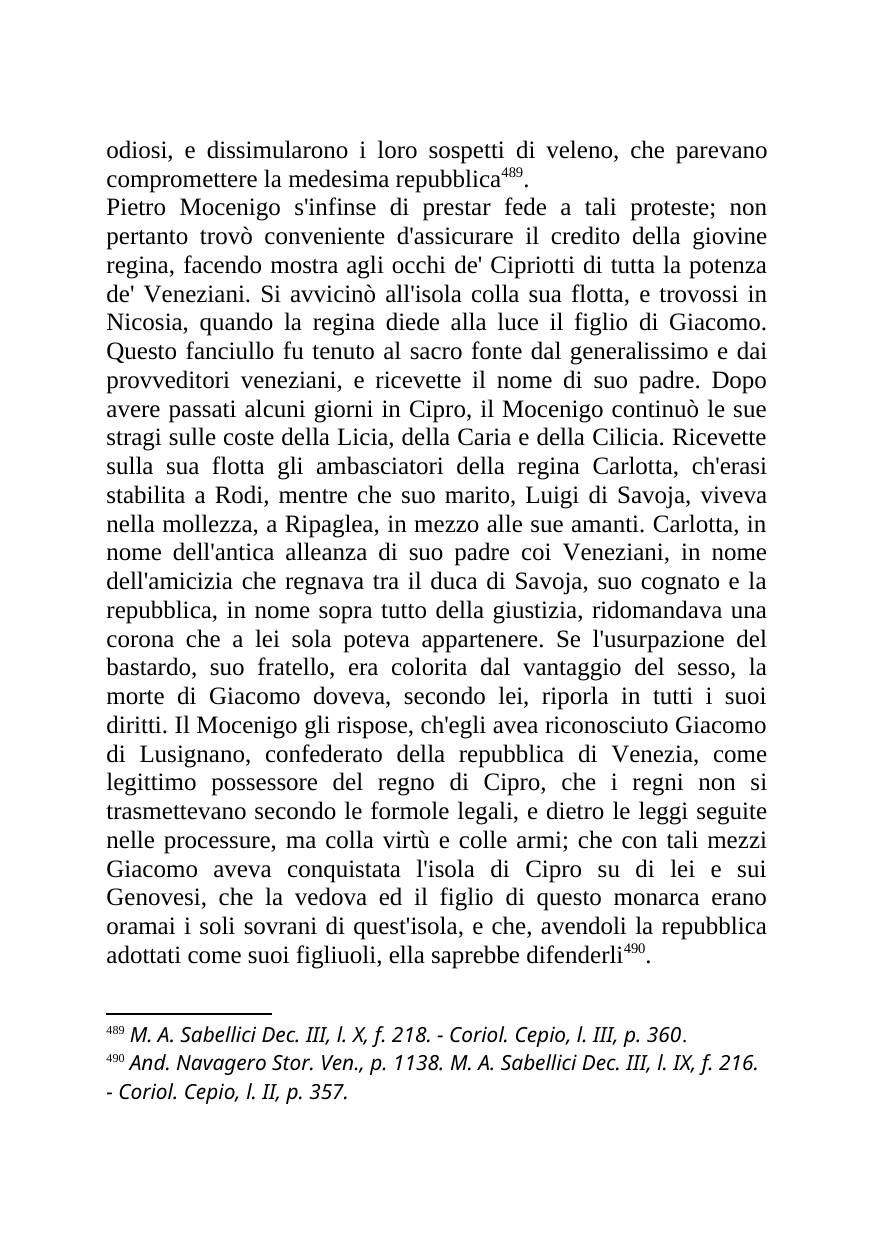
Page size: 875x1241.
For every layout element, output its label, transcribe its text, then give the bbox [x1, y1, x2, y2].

text And. Navagero Stor. Ven., p. 1138. M. A. Sabellici Dec. III, l. IX, f. 216. - Coriol. Cepio, l. II, p. 357. [106, 1048, 768, 1105]
text odiosi, e dissimularono i loro sospetti di veleno, che parevano compromettere la medesima repubblica. [106, 135, 768, 192]
text Pietro Mocenigo s'infinse di prestar fede a tali proteste; non pertanto trovò conveniente d'assicurare il credito della giovine regina, facendo mostra agli occhi de' Cipriotti di tutta la potenza de' Veneziani. Si avvicinò all'isola colla sua flotta, e trovossi in Nicosia, quando la regina diede alla luce il figlio di Giacomo. Questo fanciullo fu tenuto al sacro fonte dal generalissimo e dai provveditori veneziani, e ricevette il nome di suo padre. Dopo avere passati alcuni giorni in Cipro, il Mocenigo continuò le sue stragi sulle coste della Licia, della Caria e della Cilicia. Ricevette sulla sua flotta gli ambasciatori della regina Carlotta, ch'erasi stabilita a Rodi, mentre che suo marito, Luigi di Savoja, viveva nella mollezza, a Ripaglea, in mezzo alle sue amanti. Carlotta, in nome dell'antica alleanza di suo padre coi Veneziani, in nome dell'amicizia che regnava tra il duca di Savoja, suo cognato e la repubblica, in nome sopra tutto della giustizia, ridomandava una corona che a lei sola poteva appartenere. Se l'usurpazione del bastardo, suo fratello, era colorita dal vantaggio del sesso, la morte di Giacomo doveva, secondo lei, riporla in tutti i suoi diritti. Il Mocenigo gli rispose, ch'egli avea riconosciuto Giacomo di Lusignano, confederato della repubblica di Venezia, come legittimo possessore del regno di Cipro, che i regni non si trasmettevano secondo le formole legali, e dietro le leggi seguite nelle processure, ma colla virtù e colle armi; che con tali mezzi Giacomo aveva conquistata l'isola di Cipro su di lei e sui Genovesi, che la vedova ed il figlio di questo monarca erano oramai i soli sovrani di quest'isola, e che, avendoli la repubblica adottati come suoi figliuoli, ella saprebbe difenderli. [106, 192, 768, 969]
text M. A. Sabellici Dec. III, l. X, f. 218. - Coriol. Cepio, l. III, p. 360. [106, 1020, 768, 1048]
